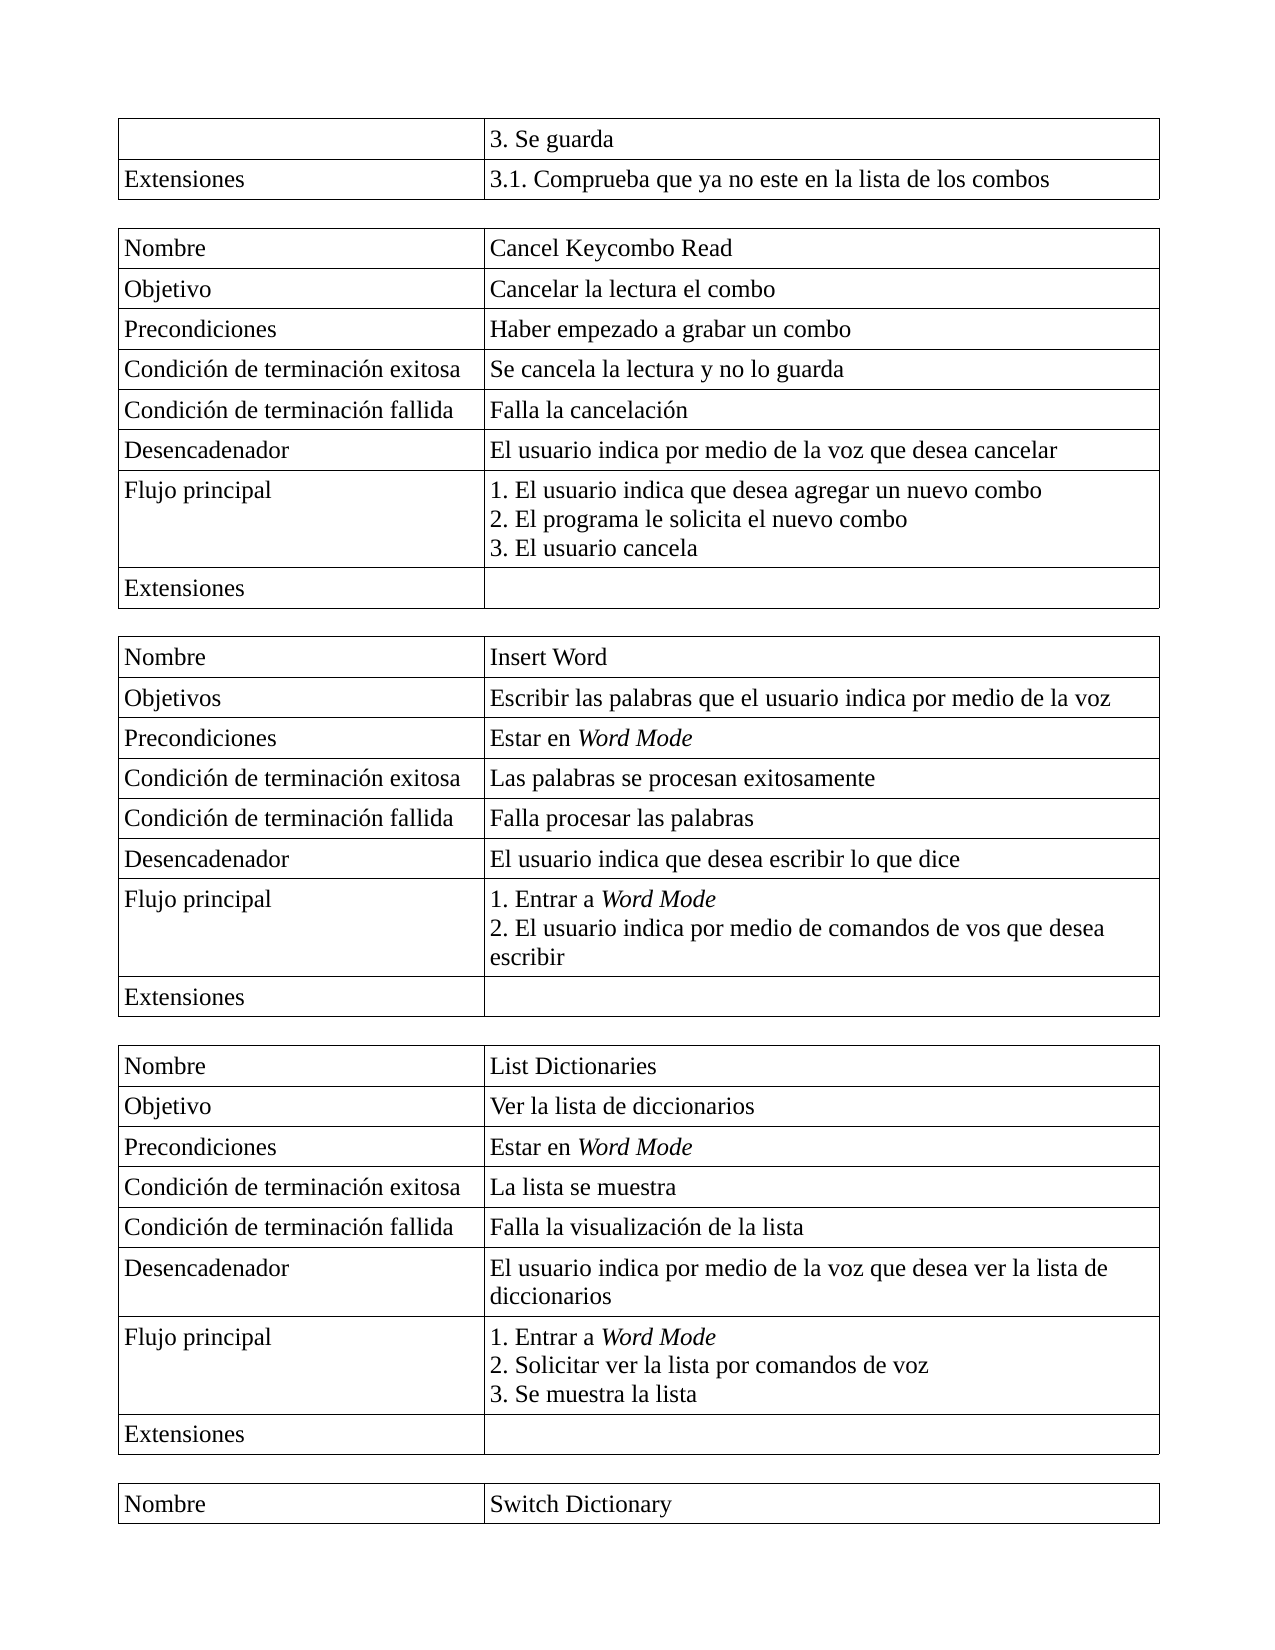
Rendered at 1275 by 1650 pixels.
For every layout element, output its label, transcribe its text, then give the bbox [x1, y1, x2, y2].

table_cell Objetivo [119, 1087, 484, 1126]
table_cell Precondiciones [119, 309, 484, 348]
table_cell Objetivo [119, 269, 484, 308]
table_header Nombre [119, 1484, 484, 1523]
table_cell El usuario indica que desea escribir lo que dice [485, 839, 1159, 878]
table_cell La lista se muestra [485, 1167, 1159, 1207]
table_cell 1. El usuario indica que desea agregar un nuevo combo 2. El programa le solicita el nuevo combo 3. El usuario cancela [485, 471, 1159, 567]
table_cell [119, 119, 484, 158]
table_cell [485, 568, 1159, 608]
table_cell Desencadenador [119, 430, 484, 469]
table_header Cancel Keycombo Read [485, 229, 1159, 268]
table_cell Flujo principal [119, 879, 484, 976]
table_cell El usuario indica por medio de la voz que desea ver la lista de diccionarios [485, 1248, 1159, 1316]
table_cell Se cancela la lectura y no lo guarda [485, 350, 1159, 389]
table_header Nombre [119, 637, 484, 677]
table_cell Condición de terminación fallida [119, 1208, 484, 1247]
table_header List Dictionaries [485, 1046, 1159, 1086]
table_cell Desencadenador [119, 839, 484, 878]
table_cell [485, 977, 1159, 1016]
table_cell 3.1. Comprueba que ya no este en la lista de los combos [485, 160, 1159, 199]
table_cell 1. Entrar a Word Mode 2. Solicitar ver la lista por comandos de voz 3. Se muestra la lista [485, 1317, 1159, 1414]
table_cell Cancelar la lectura el combo [485, 269, 1159, 308]
table_header Nombre [119, 1046, 484, 1086]
table_cell Escribir las palabras que el usuario indica por medio de la voz [485, 678, 1159, 717]
table_cell Estar en Word Mode [485, 718, 1159, 757]
table_cell Falla la visualización de la lista [485, 1208, 1159, 1247]
table_cell Condición de terminación fallida [119, 799, 484, 838]
table_cell Desencadenador [119, 1248, 484, 1316]
table_cell Condición de terminación exitosa [119, 350, 484, 389]
table_cell [485, 1415, 1159, 1454]
table_cell Condición de terminación exitosa [119, 759, 484, 798]
table_cell Precondiciones [119, 1127, 484, 1166]
table_cell Falla procesar las palabras [485, 799, 1159, 838]
table_cell Ver la lista de diccionarios [485, 1087, 1159, 1126]
table_cell Falla la cancelación [485, 390, 1159, 429]
table_cell El usuario indica por medio de la voz que desea cancelar [485, 430, 1159, 469]
table_cell Extensiones [119, 1415, 484, 1454]
table_cell Estar en Word Mode [485, 1127, 1159, 1166]
table_cell Precondiciones [119, 718, 484, 757]
table_cell Haber empezado a grabar un combo [485, 309, 1159, 348]
table_cell Condición de terminación exitosa [119, 1167, 484, 1207]
table_header Nombre [119, 229, 484, 268]
table_cell Condición de terminación fallida [119, 390, 484, 429]
table_cell Las palabras se procesan exitosamente [485, 759, 1159, 798]
table_cell Extensiones [119, 568, 484, 608]
table_cell Extensiones [119, 977, 484, 1016]
table_cell 1. Entrar a Word Mode 2. El usuario indica por medio de comandos de vos que desea escribir [485, 879, 1159, 976]
table_cell Objetivos [119, 678, 484, 717]
table_header Switch Dictionary [485, 1484, 1159, 1523]
table_header Insert Word [485, 637, 1159, 677]
table_cell Flujo principal [119, 471, 484, 567]
table_cell Flujo principal [119, 1317, 484, 1414]
table_cell 3. Se guarda [485, 119, 1159, 158]
table_cell Extensiones [119, 160, 484, 199]
